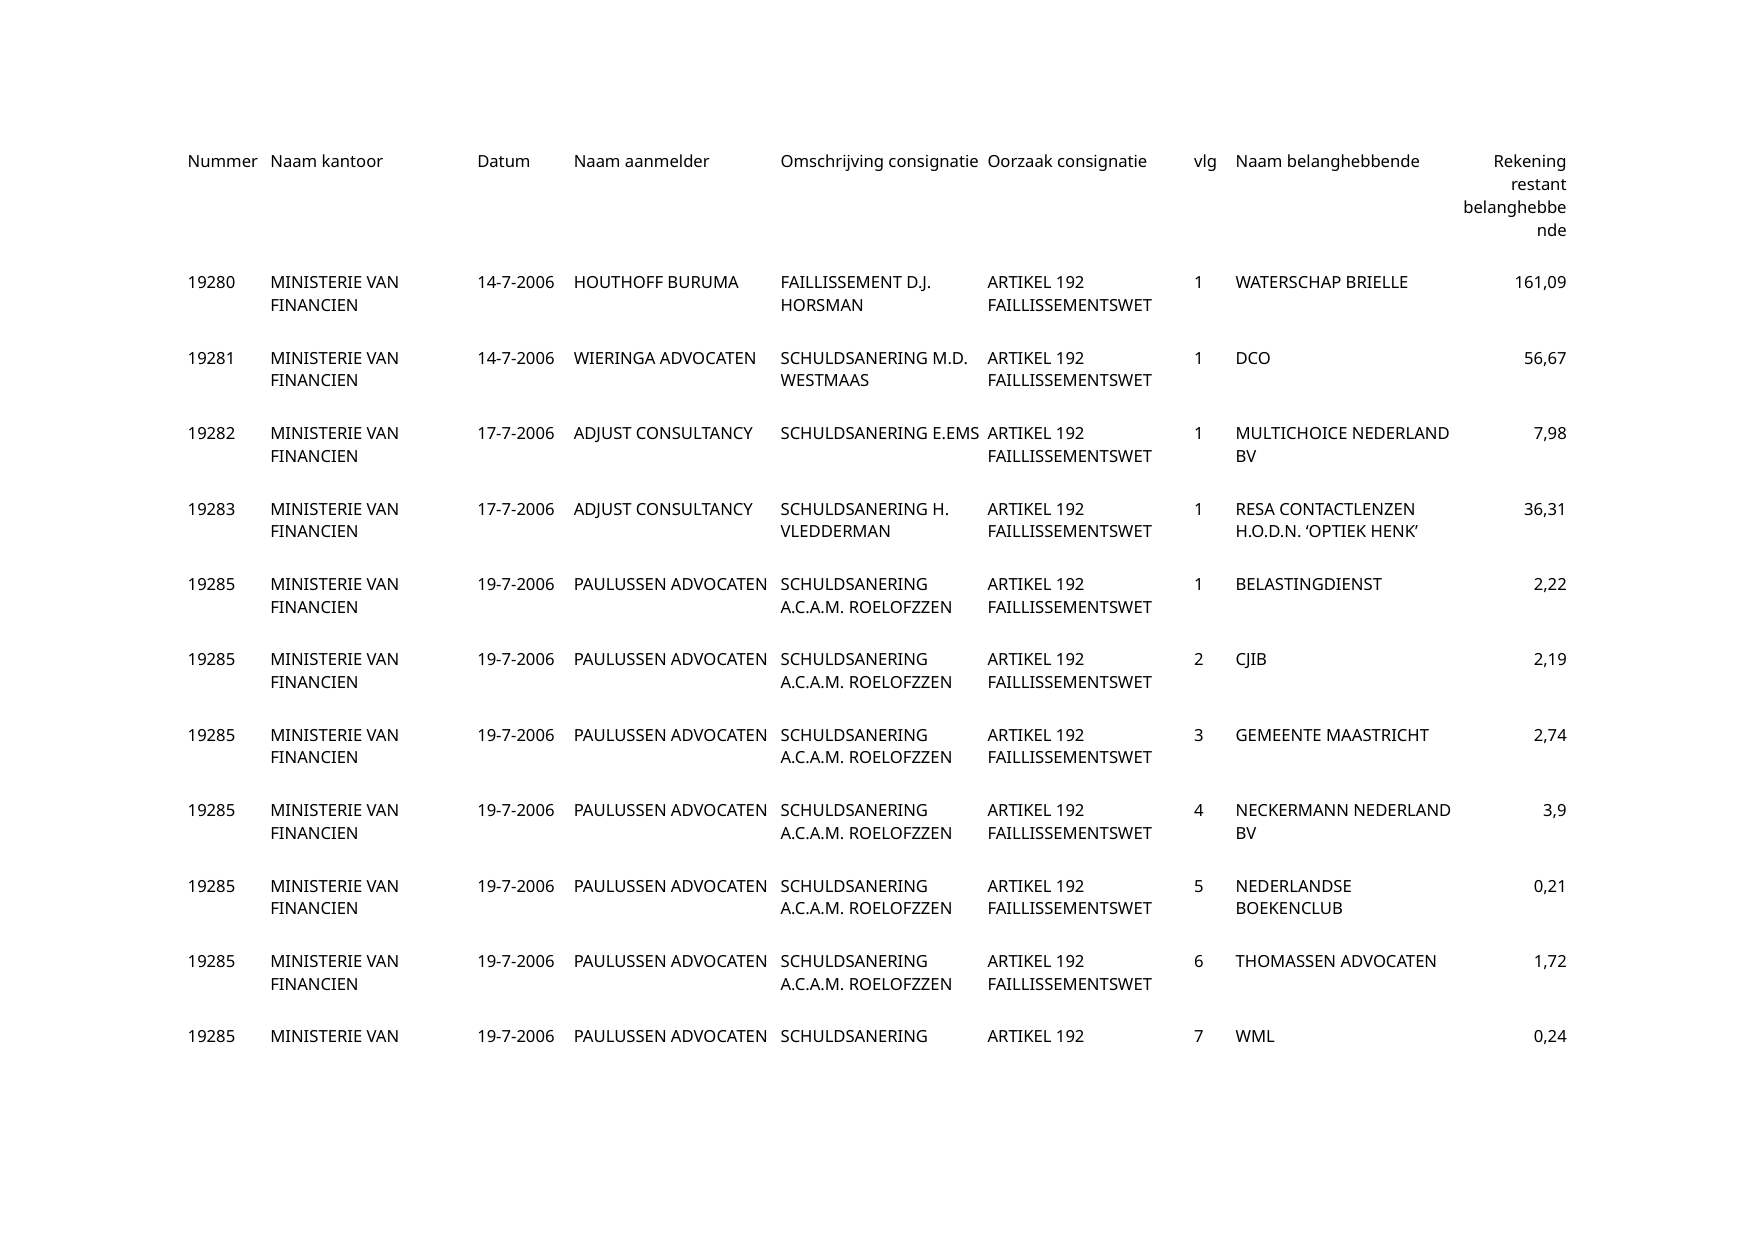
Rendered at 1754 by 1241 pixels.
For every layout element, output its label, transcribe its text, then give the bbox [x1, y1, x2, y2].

table_cell PAULUSSEN ADVOCATEN [574, 573, 780, 648]
table_cell 19285 [188, 723, 270, 799]
table_header Nummer [188, 150, 270, 271]
table_cell 19285 [188, 950, 270, 1025]
table_cell 2 [1194, 648, 1235, 723]
table_cell 3,9 [1456, 799, 1566, 874]
table_cell SCHULDSANERING E.EMS [780, 422, 987, 497]
table_cell SCHULDSANERING A.C.A.M. ROELOFZZEN [780, 723, 987, 799]
table_cell 4 [1194, 799, 1235, 874]
table_cell 19-7-2006 [477, 799, 573, 874]
table_cell ADJUST CONSULTANCY [574, 497, 780, 572]
table_cell 17-7-2006 [477, 497, 573, 572]
table_cell SCHULDSANERING H. VLEDDERMAN [780, 497, 987, 572]
table_cell ARTIKEL 192 FAILLISSEMENTSWET [987, 723, 1194, 799]
table_cell MINISTERIE VAN FINANCIEN [270, 874, 477, 949]
table_cell ARTIKEL 192 FAILLISSEMENTSWET [987, 346, 1194, 422]
table_header Oorzaak consignatie [987, 150, 1194, 271]
table_cell FAILLISSEMENT D.J. HORSMAN [780, 271, 987, 346]
table_cell MULTICHOICE NEDERLAND BV [1235, 422, 1456, 497]
table_cell 19-7-2006 [477, 874, 573, 949]
table_cell THOMASSEN ADVOCATEN [1235, 950, 1456, 1025]
table_cell NEDERLANDSE BOEKENCLUB [1235, 874, 1456, 949]
table_cell 14-7-2006 [477, 346, 573, 422]
table_cell SCHULDSANERING A.C.A.M. ROELOFZZEN [780, 648, 987, 723]
table_cell 56,67 [1456, 346, 1566, 422]
table_cell 19-7-2006 [477, 573, 573, 648]
table_cell 5 [1194, 874, 1235, 949]
table_cell 19-7-2006 [477, 723, 573, 799]
table_cell ARTIKEL 192 [987, 1025, 1194, 1078]
table_cell SCHULDSANERING M.D. WESTMAAS [780, 346, 987, 422]
table_cell 19285 [188, 874, 270, 949]
table_cell 19285 [188, 799, 270, 874]
table_cell 2,19 [1456, 648, 1566, 723]
table_cell 1,72 [1456, 950, 1566, 1025]
table_cell MINISTERIE VAN FINANCIEN [270, 799, 477, 874]
table_cell MINISTERIE VAN FINANCIEN [270, 573, 477, 648]
table_cell 3 [1194, 723, 1235, 799]
table_header Omschrijving consignatie [780, 150, 987, 271]
table_cell WATERSCHAP BRIELLE [1235, 271, 1456, 346]
table_cell 1 [1194, 497, 1235, 572]
table_cell ARTIKEL 192 FAILLISSEMENTSWET [987, 573, 1194, 648]
table_cell 0,24 [1456, 1025, 1566, 1078]
table_cell GEMEENTE MAASTRICHT [1235, 723, 1456, 799]
table_cell PAULUSSEN ADVOCATEN [574, 723, 780, 799]
table_cell 161,09 [1456, 271, 1566, 346]
table_cell SCHULDSANERING A.C.A.M. ROELOFZZEN [780, 950, 987, 1025]
table_cell ARTIKEL 192 FAILLISSEMENTSWET [987, 799, 1194, 874]
table_cell 36,31 [1456, 497, 1566, 572]
table_cell SCHULDSANERING A.C.A.M. ROELOFZZEN [780, 799, 987, 874]
table_cell 1 [1194, 346, 1235, 422]
table_cell 1 [1194, 271, 1235, 346]
table_cell 7 [1194, 1025, 1235, 1078]
table_header Naam kantoor [270, 150, 477, 271]
table_cell 19281 [188, 346, 270, 422]
table_cell 1 [1194, 573, 1235, 648]
table_cell MINISTERIE VAN FINANCIEN [270, 723, 477, 799]
table_cell 19283 [188, 497, 270, 572]
table_cell 14-7-2006 [477, 271, 573, 346]
table_cell DCO [1235, 346, 1456, 422]
table_cell MINISTERIE VAN FINANCIEN [270, 950, 477, 1025]
table_cell 7,98 [1456, 422, 1566, 497]
table_cell 19280 [188, 271, 270, 346]
table_cell WML [1235, 1025, 1456, 1078]
table_cell PAULUSSEN ADVOCATEN [574, 950, 780, 1025]
table_cell BELASTINGDIENST [1235, 573, 1456, 648]
table_cell MINISTERIE VAN FINANCIEN [270, 497, 477, 572]
table_header Naam belanghebbende [1235, 150, 1456, 271]
table_cell 19285 [188, 1025, 270, 1078]
table_cell RESA CONTACTLENZEN H.O.D.N. ‘OPTIEK HENK’ [1235, 497, 1456, 572]
table_cell 19-7-2006 [477, 1025, 573, 1078]
table_cell 19-7-2006 [477, 648, 573, 723]
table_cell SCHULDSANERING [780, 1025, 987, 1078]
table_cell MINISTERIE VAN FINANCIEN [270, 422, 477, 497]
table_cell PAULUSSEN ADVOCATEN [574, 874, 780, 949]
table_cell WIERINGA ADVOCATEN [574, 346, 780, 422]
table_header Datum [477, 150, 573, 271]
table_cell CJIB [1235, 648, 1456, 723]
table_header Rekening restant belanghebbende [1456, 150, 1566, 271]
table_cell 6 [1194, 950, 1235, 1025]
table_cell ARTIKEL 192 FAILLISSEMENTSWET [987, 950, 1194, 1025]
table_cell ARTIKEL 192 FAILLISSEMENTSWET [987, 422, 1194, 497]
table_cell PAULUSSEN ADVOCATEN [574, 648, 780, 723]
table_cell SCHULDSANERING A.C.A.M. ROELOFZZEN [780, 573, 987, 648]
table_cell 19285 [188, 573, 270, 648]
table_cell ADJUST CONSULTANCY [574, 422, 780, 497]
table_cell MINISTERIE VAN FINANCIEN [270, 271, 477, 346]
table_cell 17-7-2006 [477, 422, 573, 497]
table_cell NECKERMANN NEDERLAND BV [1235, 799, 1456, 874]
table_cell 19-7-2006 [477, 950, 573, 1025]
table_cell PAULUSSEN ADVOCATEN [574, 1025, 780, 1078]
table_cell ARTIKEL 192 FAILLISSEMENTSWET [987, 648, 1194, 723]
table_cell 2,22 [1456, 573, 1566, 648]
table_cell 19285 [188, 648, 270, 723]
table_cell ARTIKEL 192 FAILLISSEMENTSWET [987, 497, 1194, 572]
table_cell ARTIKEL 192 FAILLISSEMENTSWET [987, 874, 1194, 949]
table_cell 1 [1194, 422, 1235, 497]
table_cell HOUTHOFF BURUMA [574, 271, 780, 346]
table_cell MINISTERIE VAN FINANCIEN [270, 648, 477, 723]
table_cell 19282 [188, 422, 270, 497]
table_cell SCHULDSANERING A.C.A.M. ROELOFZZEN [780, 874, 987, 949]
table_cell 2,74 [1456, 723, 1566, 799]
table_cell MINISTERIE VAN FINANCIEN [270, 346, 477, 422]
table_cell ARTIKEL 192 FAILLISSEMENTSWET [987, 271, 1194, 346]
table_cell PAULUSSEN ADVOCATEN [574, 799, 780, 874]
table_header Naam aanmelder [574, 150, 780, 271]
table_cell MINISTERIE VAN [270, 1025, 477, 1078]
table_cell 0,21 [1456, 874, 1566, 949]
table_header vlg [1194, 150, 1235, 271]
